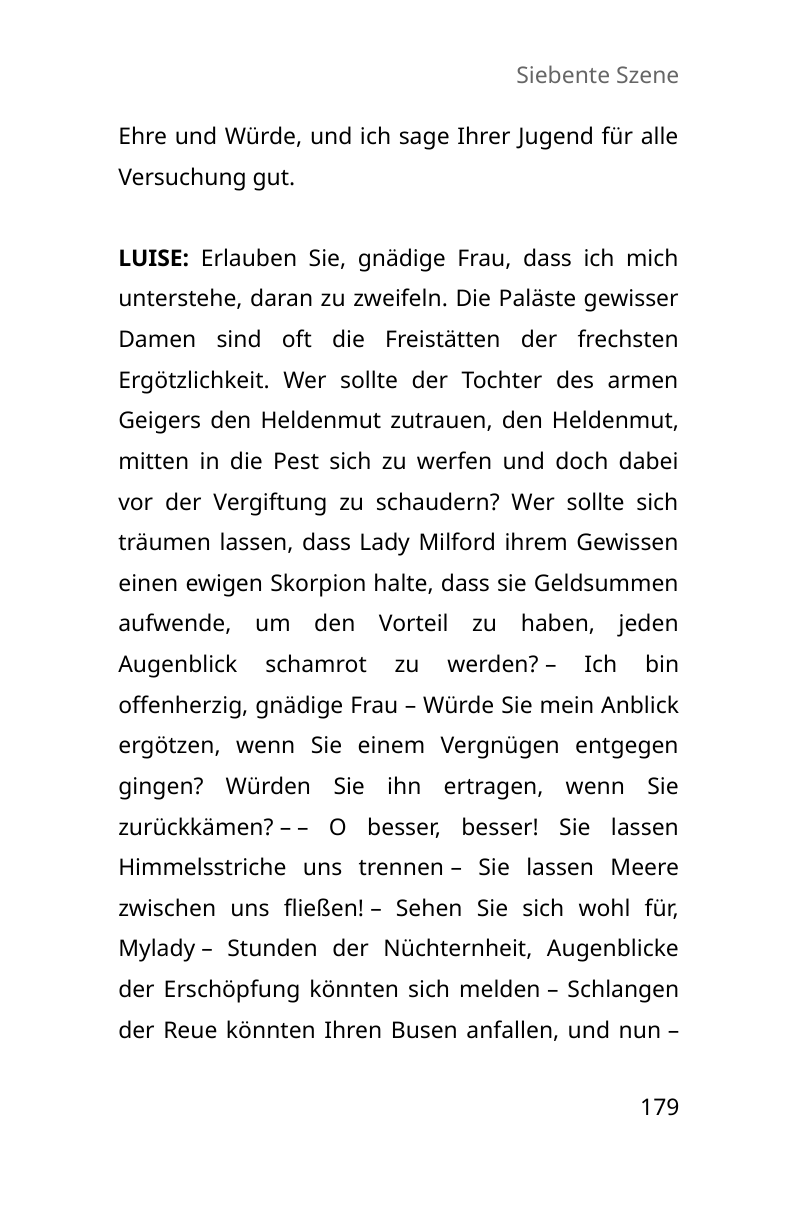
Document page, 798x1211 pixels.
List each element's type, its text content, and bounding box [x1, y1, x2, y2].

text LUISE: Erlauben Sie, gnädige Frau, dass ich mich unterstehe, daran zu zweifeln. Die Paläste gewisser Damen sind oft die Freistätten der frechsten Ergötzlichkeit. Wer sollte der Tochter des armen Geigers den Heldenmut zutrauen, den Heldenmut, mitten in die Pest sich zu werfen und doch dabei vor der Vergiftung zu schaudern? Wer sollte sich träumen lassen, dass Lady Milford ihrem Gewissen einen ewigen Skorpion halte, dass sie Geldsummen aufwende, um den Vorteil zu haben, jeden Augenblick schamrot zu werden? – Ich bin offenherzig, gnädige Frau – Würde Sie mein Anblick ergötzen, wenn Sie einem Vergnügen entgegen gingen? Würden Sie ihn ertragen, wenn Sie zurückkämen? – – O besser, besser! Sie lassen Himmelsstriche uns trennen – Sie lassen Meere zwischen uns fließen! – Sehen Sie sich wohl für, Mylady – Stunden der Nüchternheit, Augenblicke der Erschöpfung könnten sich melden – Schlangen der Reue könnten Ihren Busen anfallen, und nun – [118, 213, 679, 1045]
text Ehre und Würde, und ich sage Ihrer Jugend für alle Versuchung gut. [118, 120, 679, 192]
